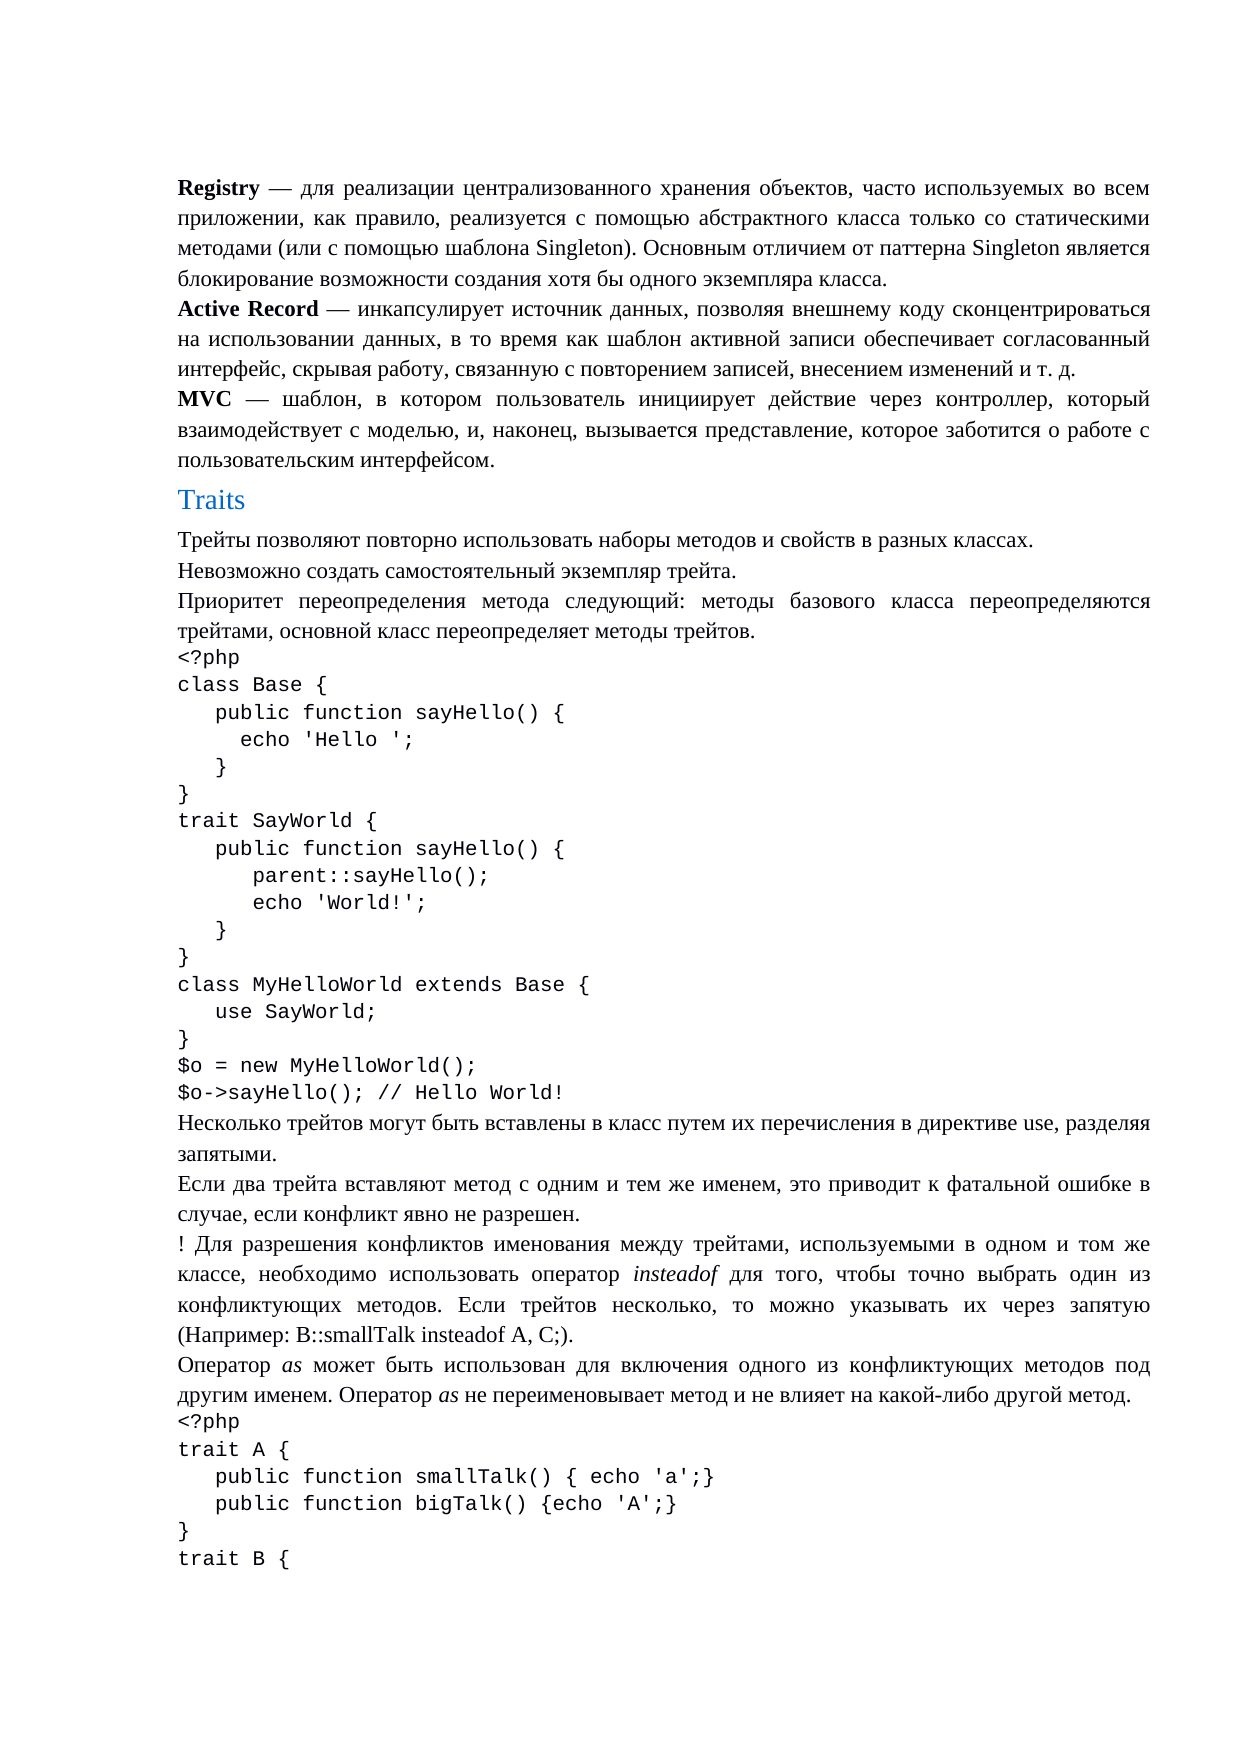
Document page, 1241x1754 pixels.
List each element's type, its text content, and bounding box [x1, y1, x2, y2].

text Приоритет переопределения метода следующий: методы базового класса переопределяются трейтами, основной класс переопределяет методы трейтов. [177, 587, 1152, 643]
text ! Для разрешения конфликтов именования между трейтами, используемыми в одном и том же классе, необходимо использовать оператор insteadof для того, чтобы точно выбрать один из конфликтующих методов. Если трейтов несколько, то можно указывать их через запятую (Например: B::smallTalk insteadof A, C;). [177, 1230, 1152, 1347]
text } trait SayWorld { [177, 783, 1152, 834]
text parent::sayHello(); [177, 865, 1152, 888]
text } trait B { [177, 1520, 1152, 1571]
text Registry — для реализации централизованного хранения объектов, часто используемых во всем приложении, как правило, реализуется с помощью абстрактного класса только cо статическими методами (или с помощью шаблона Singleton). Основным отличием от паттерна Singleton является блокирование возможности создания хотя бы одного экземпляра класса. [177, 174, 1152, 291]
text } [177, 946, 1152, 970]
text Если два трейта вставляют метод с одним и тем же именем, это приводит к фатальной ошибке в случае, если конфликт явно не разрешен. [177, 1170, 1152, 1226]
text Трейты позволяют повторно использовать наборы методов и свойств в разных классах. [177, 526, 1152, 553]
text public function sayHello() { [177, 702, 1152, 725]
text } $o = new MyHelloWorld(); [177, 1028, 1152, 1079]
subtitle Traits [177, 482, 1152, 516]
text public function smallTalk() { echo 'a';} [177, 1466, 1152, 1489]
text public function bigTalk() {echo 'A';} [177, 1493, 1152, 1517]
text public function sayHello() { [177, 838, 1152, 861]
text Active Record — инкапсулирует источник данных, позволяя внешнему коду сконцентрироваться на использовании данных, в то время как шаблон активной записи обеспечивает согласованный интерфейс, скрывая работу, связанную с повторением записей, внесением изменений и т. д. [177, 295, 1152, 382]
text echo 'Hello '; [177, 729, 1152, 752]
text Невозможно создать самостоятельный экземпляр трейта. [177, 557, 1152, 583]
text class MyHelloWorld extends Base { [177, 973, 1152, 997]
text Несколько трейтов могут быть вставлены в класс путем их перечисления в директиве use, разделяя запятыми. [177, 1109, 1152, 1166]
text echo 'World!'; [177, 892, 1152, 916]
text $o->sayHello(); // Hello World! [177, 1082, 1152, 1106]
text } [177, 919, 1152, 943]
text use SayWorld; [177, 1001, 1152, 1024]
text <?php [177, 1412, 1152, 1435]
text <?php class Base { [177, 647, 1152, 698]
text } [177, 756, 1152, 780]
text MVC — шаблон, в котором пользователь инициирует действие через контроллер, который взаимодействует с моделью, и, наконец, вызывается представление, которое заботится о работе с пользовательским интерфейсом. [177, 385, 1152, 472]
text trait A { [177, 1439, 1152, 1462]
text Оператор as может быть использован для включения одного из конфликтующих методов под другим именем. Оператор as не переименовывает метод и не влияет на какой-либо другой метод. [177, 1351, 1152, 1408]
